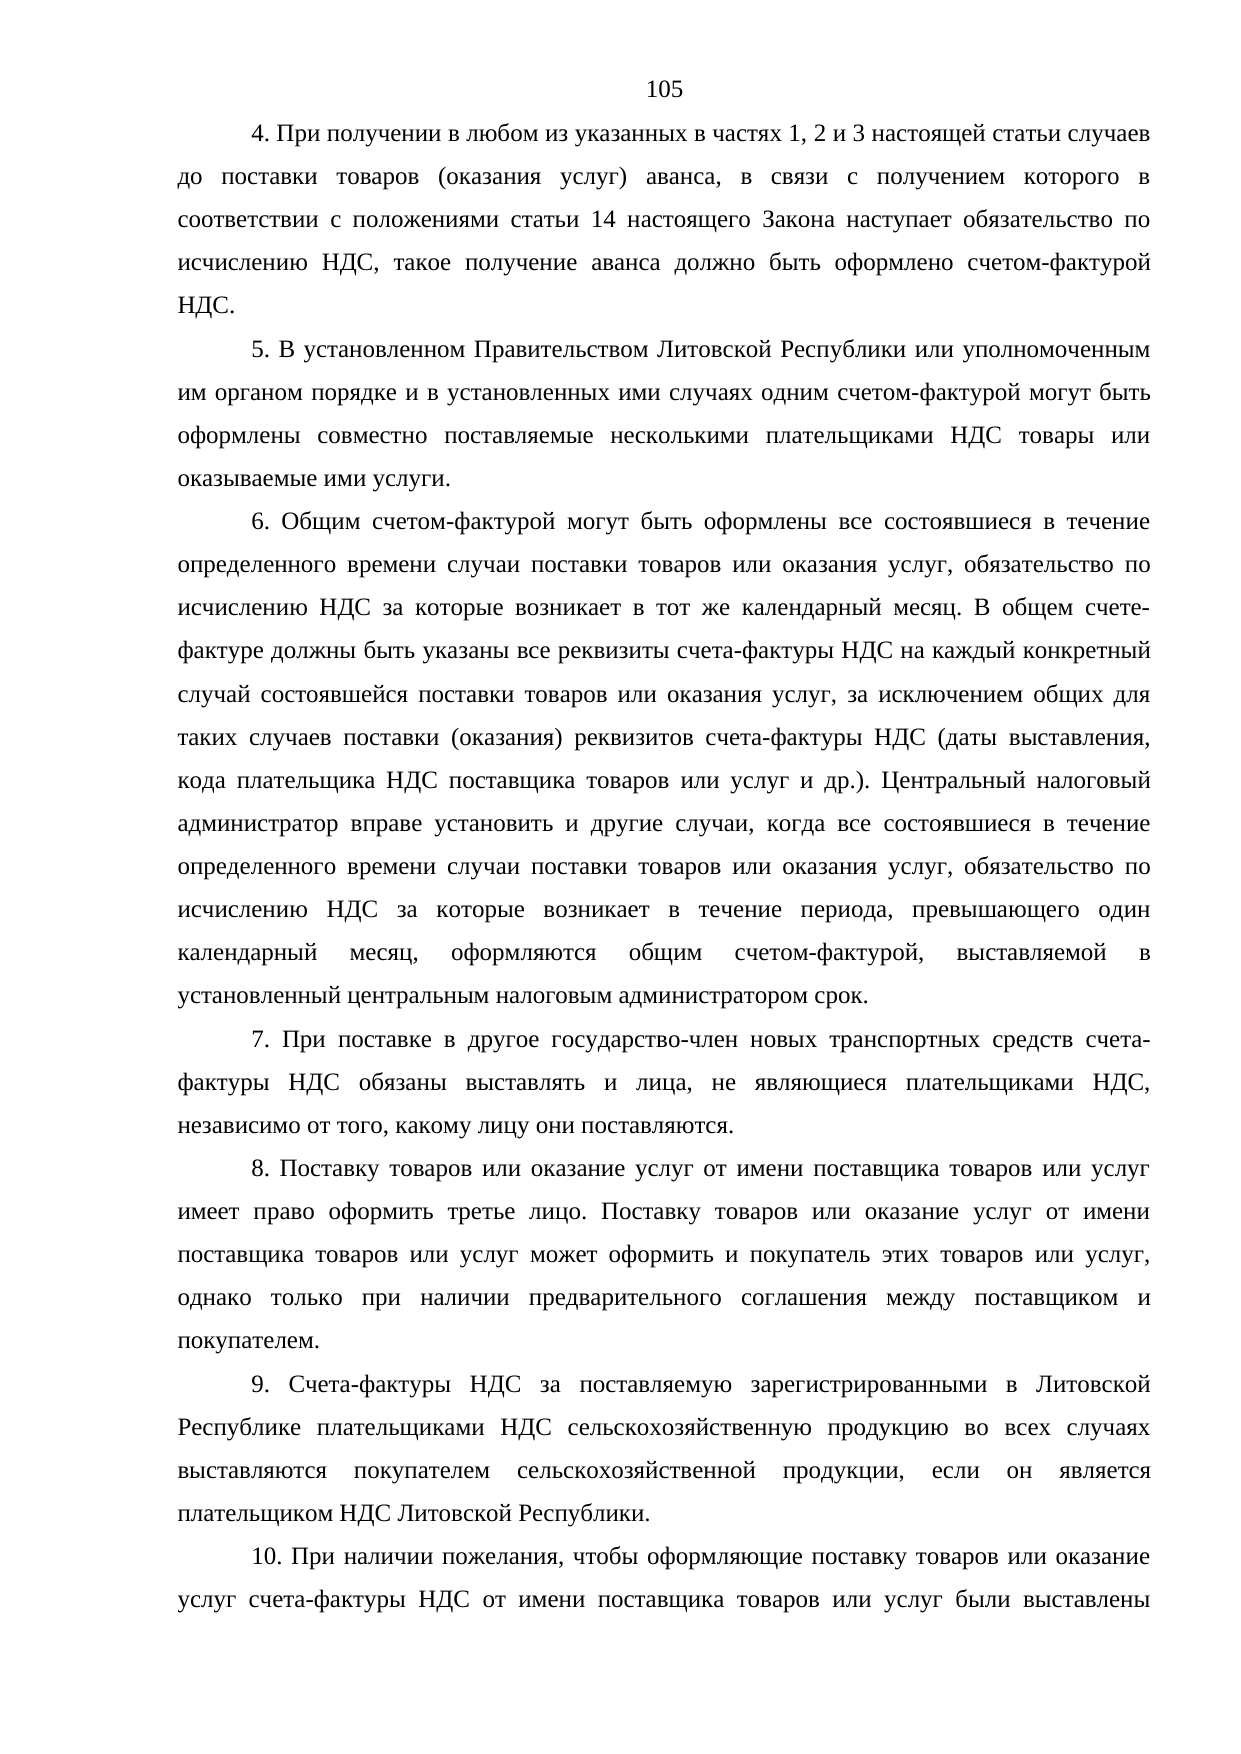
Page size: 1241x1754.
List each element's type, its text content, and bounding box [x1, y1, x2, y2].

text 5. В установленном Правительством Литовской Республики или уполномоченным им органом порядке и в установленных ими случаях одним счетом-фактурой могут быть оформлены совместно поставляемые несколькими плательщиками НДС товары или оказываемые ими услуги. [177, 334, 1152, 492]
text 9. Счета-фактуры НДС за поставляемую зарегистрированными в Литовской Республике плательщиками НДС сельскохозяйственную продукцию во всех случаях выставляются покупателем сельскохозяйственной продукции, если он является плательщиком НДС Литовской Республики. [177, 1369, 1152, 1527]
text 4. При получении в любом из указанных в частях 1, 2 и 3 настоящей статьи случаев до поставки товаров (оказания услуг) аванса, в связи с получением которого в соответствии с положениями статьи 14 настоящего Закона наступает обязательство по исчислению НДС, такое получение аванса должно быть оформлено счетом-фактурой НДС. [177, 118, 1152, 319]
text 10. При наличии пожелания, чтобы оформляющие поставку товаров или оказание услуг счета-фактуры НДС от имени поставщика товаров или услуг были выставлены [177, 1541, 1152, 1613]
text 6. Общим счетом-фактурой могут быть оформлены все состоявшиеся в течение определенного времени случаи поставки товаров или оказания услуг, обязательство по исчислению НДС за которые возникает в тот же календарный месяц. В общем счете-фактуре должны быть указаны все реквизиты счета-фактуры НДС на каждый конкретный случай состоявшейся поставки товаров или оказания услуг, за исключением общих для таких случаев поставки (оказания) реквизитов счета-фактуры НДС (даты выставления, кода плательщика НДС поставщика товаров или услуг и др.). Центральный налоговый администратор вправе установить и другие случаи, когда все состоявшиеся в течение определенного времени случаи поставки товаров или оказания услуг, обязательство по исчислению НДС за которые возникает в течение периода, превышающего один календарный месяц, оформляются общим счетом-фактурой, выставляемой в установленный центральным налоговым администратором срок. [177, 506, 1152, 1009]
text 8. Поставку товаров или оказание услуг от имени поставщика товаров или услуг имеет право оформить третье лицо. Поставку товаров или оказание услуг от имени поставщика товаров или услуг может оформить и покупатель этих товаров или услуг, однако только при наличии предварительного соглашения между поставщиком и покупателем. [177, 1153, 1152, 1354]
text 7. При поставке в другое государство-член новых транспортных средств счета-фактуры НДС обязаны выставлять и лица, не являющиеся плательщиками НДС, независимо от того, какому лицу они поставляются. [177, 1024, 1152, 1139]
